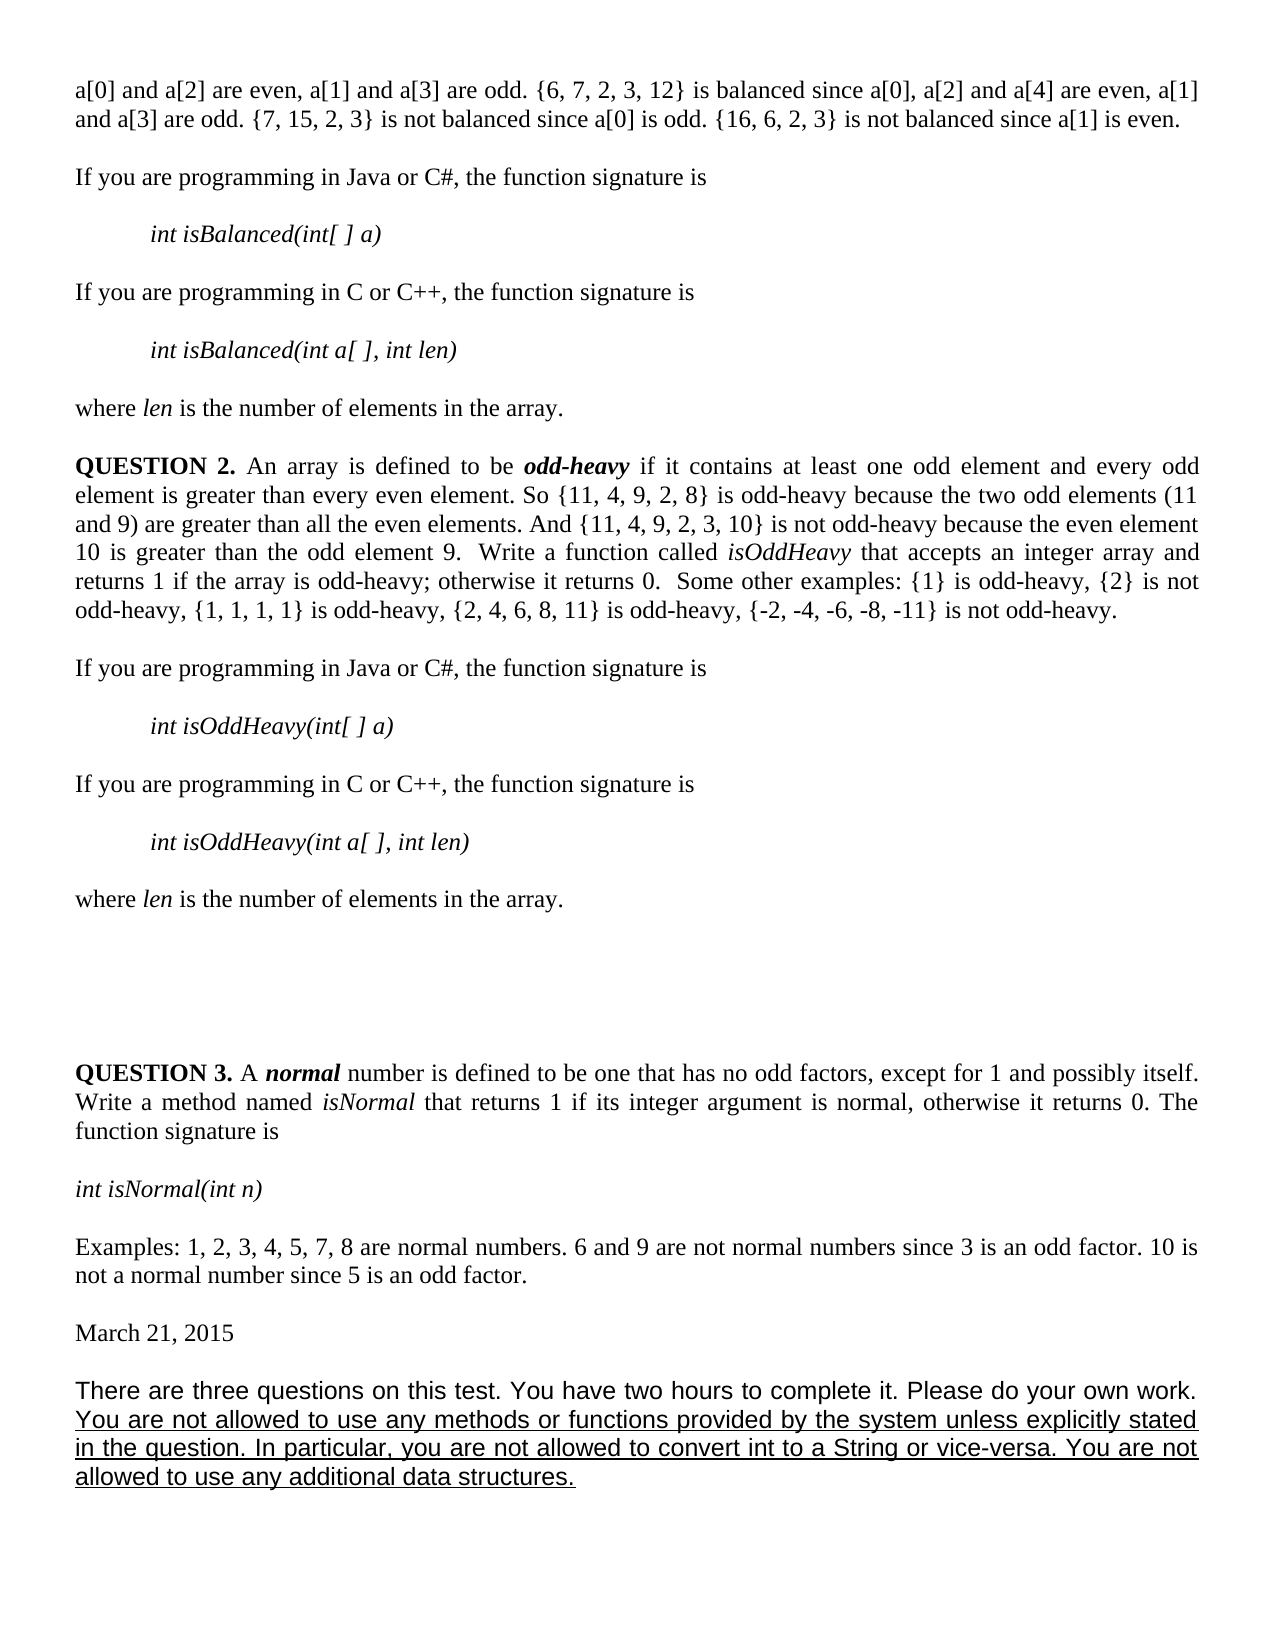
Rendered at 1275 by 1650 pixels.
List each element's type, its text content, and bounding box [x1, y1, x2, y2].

text Examples: 1, 2, 3, 4, 5, 7, 8 are normal numbers. 6 and 9 are not normal numbers since 3 is an odd factor. 10 is not a normal number since 5 is an odd factor. [75, 1232, 1200, 1289]
text where len is the number of elements in the array. [75, 393, 1200, 422]
text March 21, 2015 [75, 1318, 1200, 1347]
text If you are programming in C or C++, the function signature is [75, 769, 1200, 797]
text int isOddHeavy(int a[ ], int len) [75, 827, 1200, 855]
text int isNormal(int n) [75, 1174, 1200, 1202]
text where len is the number of elements in the array. [75, 884, 1200, 913]
text QUESTION 3. A normal number is defined to be one that has no odd factors, except for 1 and possibly itself. Write a method named isNormal that returns 1 if its integer argument is normal, otherwise it returns 0. The function signature is [75, 1058, 1200, 1144]
text int isBalanced(int[ ] a) [75, 219, 1200, 248]
text QUESTION 2. An array is defined to be odd-heavy if it contains at least one odd element and every odd element is greater than every even element. So {11, 4, 9, 2, 8} is odd-heavy because the two odd elements (11 and 9) are greater than all the even elements. And {11, 4, 9, 2, 3, 10} is not odd-heavy because the even element 10 is greater than the odd element 9. Write a function called isOddHeavy that accepts an integer array and returns 1 if the array is odd-heavy; otherwise it returns 0. Some other examples: {1} is odd-heavy, {2} is not odd-heavy, {1, 1, 1, 1} is odd-heavy, {2, 4, 6, 8, 11} is odd-heavy, {-2, -4, -6, -8, -11} is not odd-heavy. [75, 451, 1200, 624]
text If you are programming in C or C++, the function signature is [75, 277, 1200, 306]
text int isBalanced(int a[ ], int len) [75, 335, 1200, 364]
text If you are programming in Java or C#, the function signature is [75, 162, 1200, 190]
text a[0] and a[2] are even, a[1] and a[3] are odd. {6, 7, 2, 3, 12} is balanced since a[0], a[2] and a[4] are even, a[1] and a[3] are odd. {7, 15, 2, 3} is not balanced since a[0] is odd. {16, 6, 2, 3} is not balanced since a[1] is even. [75, 75, 1200, 132]
text There are three questions on this test. You have two hours to complete it. Please do your own work. You are not allowed to use any methods or functions provided by the system unless explicitly stated in the question. In particular, you are not allowed to convert int to a String or vice-versa. You are not allowed to use any additional data structures. [75, 1376, 1200, 1491]
text int isOddHeavy(int[ ] a) [75, 711, 1200, 739]
text If you are programming in Java or C#, the function signature is [75, 653, 1200, 682]
